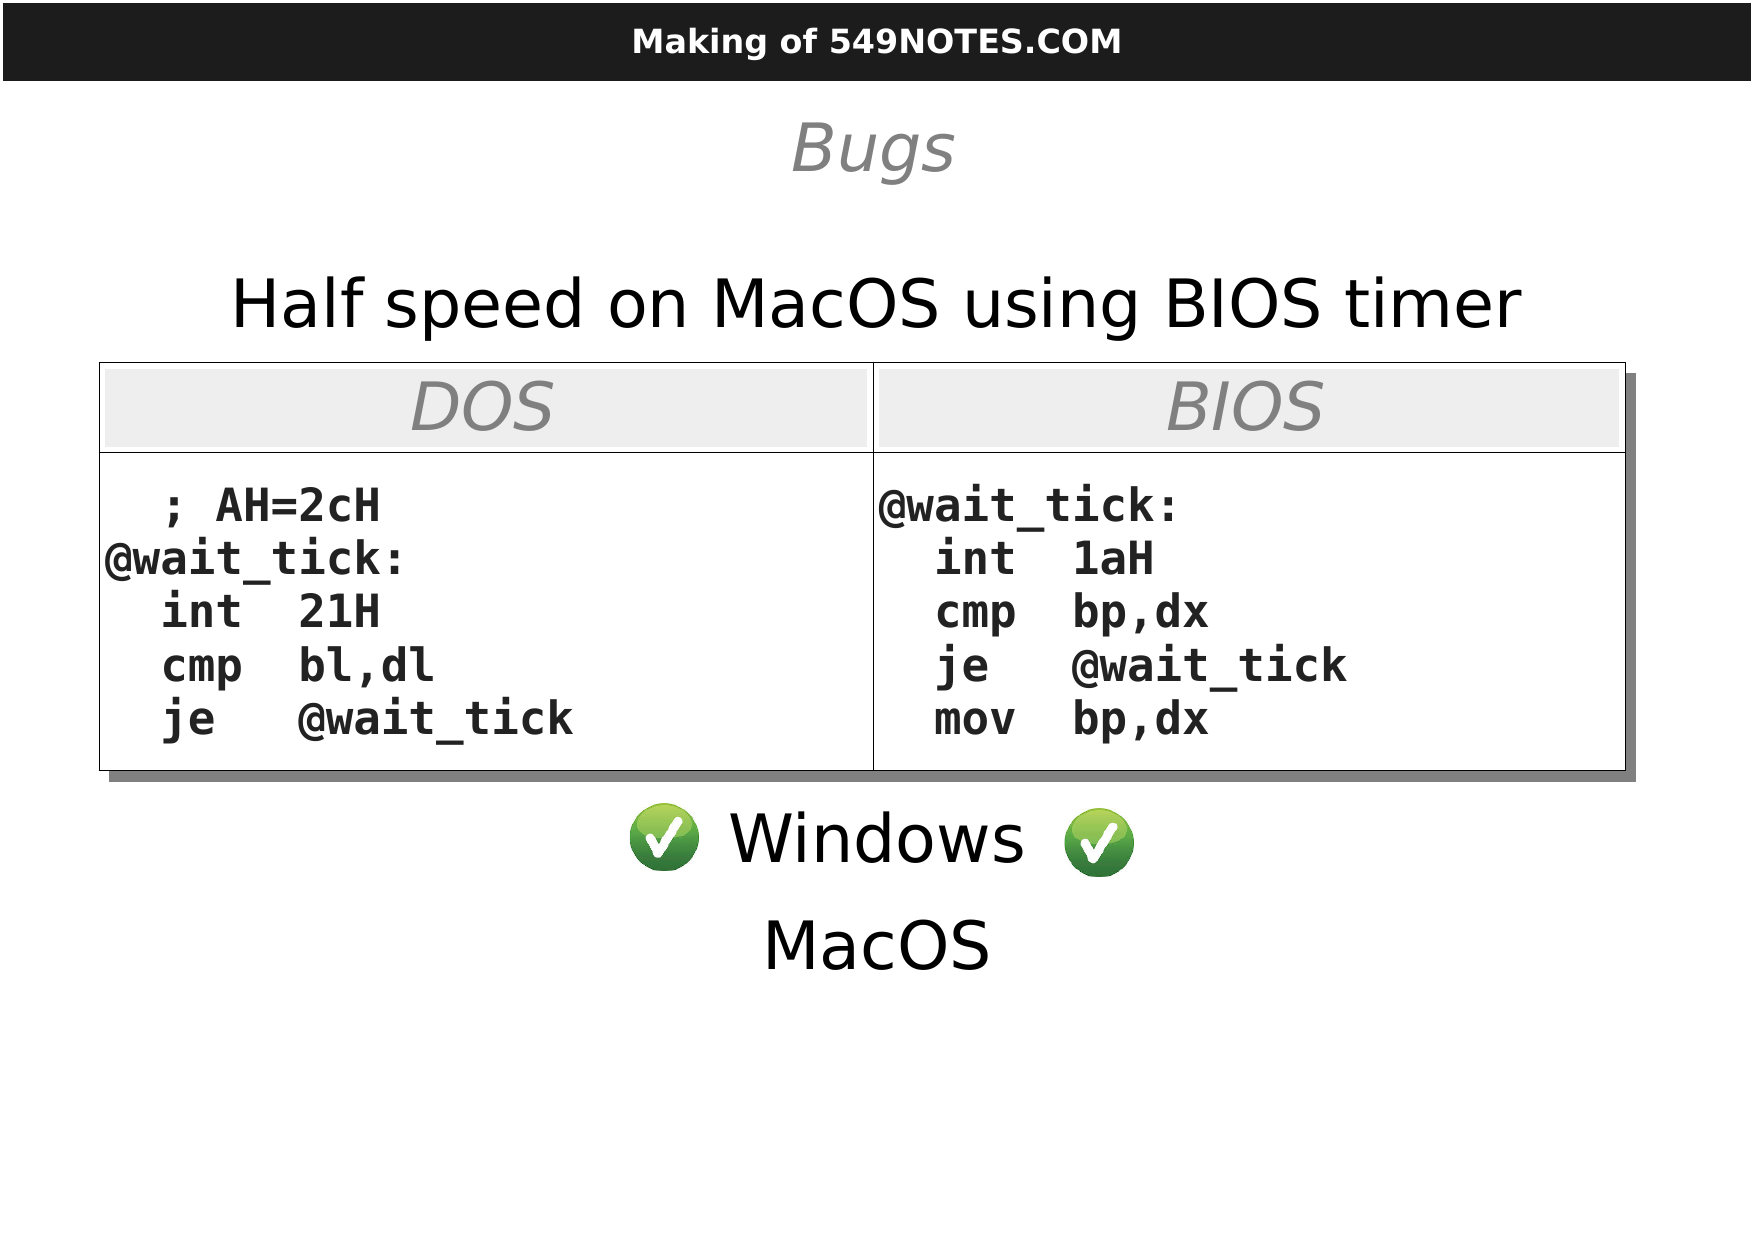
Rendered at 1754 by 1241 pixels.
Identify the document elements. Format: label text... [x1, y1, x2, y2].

table_header BIOS [874, 363, 1625, 452]
picture [629, 803, 700, 871]
text MacOS [3, 908, 1751, 985]
text Bugs [3, 110, 1751, 188]
table_cell ; AH=2cH @wait_tick: int 21H cmp bl,dl je @wait_tick [100, 453, 873, 770]
text Windows [3, 801, 1751, 879]
table_cell @wait_tick: int 1aH cmp bp,dx je @wait_tick mov bp,dx [874, 453, 1625, 770]
table_header DOS [100, 363, 873, 452]
text Half speed on MacOS using BIOS timer [3, 265, 1751, 343]
picture [1064, 808, 1135, 877]
